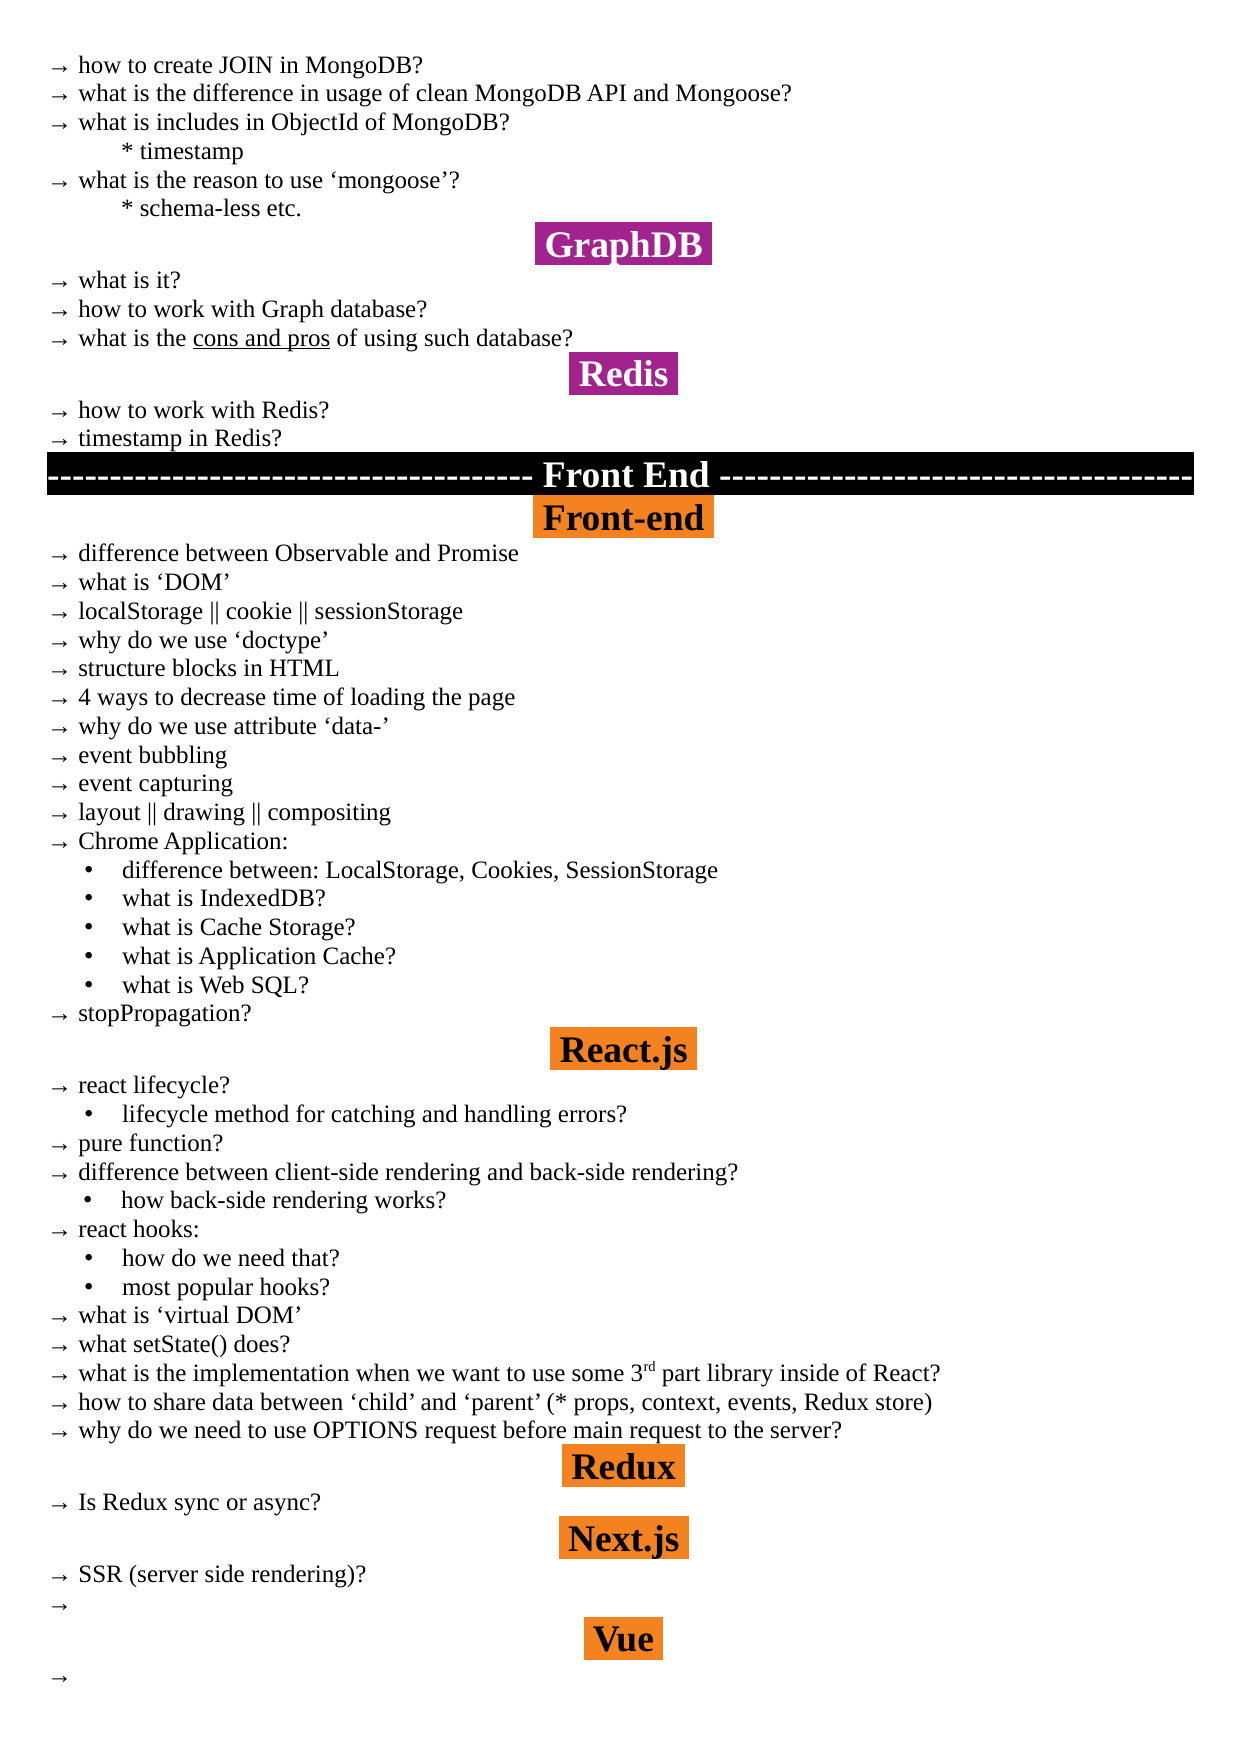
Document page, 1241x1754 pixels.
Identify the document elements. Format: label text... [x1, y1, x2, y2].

text → why do we use ‘doctype’ [47, 625, 1200, 653]
text → event capturing [47, 768, 1200, 797]
text → difference between Observable and Promise [47, 538, 1200, 567]
text → what is the reason to use ‘mongoose’? [47, 165, 1200, 193]
text → pure function? [47, 1128, 1200, 1157]
list what is Cache Storage? [84, 912, 1200, 941]
text Front-end [47, 495, 1200, 538]
text React.js [47, 1027, 1200, 1070]
text → difference between client-side rendering and back-side rendering? [47, 1157, 1200, 1185]
text → structure blocks in HTML [47, 653, 1200, 682]
list lifecycle method for catching and handling errors? [84, 1099, 1200, 1128]
list how do we need that? [84, 1243, 1200, 1272]
text Next.js [47, 1516, 1200, 1559]
list how back-side rendering works? [83, 1185, 1200, 1214]
text → how to share data between ‘child’ and ‘parent’ (* props, context, events, Redux store) [47, 1387, 1200, 1415]
text → timestamp in Redis? [47, 423, 1200, 452]
text → [47, 1588, 1200, 1617]
text → what is it? [47, 265, 1200, 294]
list what is Web SQL? [84, 970, 1200, 998]
list most popular hooks? [84, 1272, 1200, 1300]
text GraphDB [47, 222, 1200, 265]
text → what is the difference in usage of clean MongoDB API and Mongoose? [47, 78, 1200, 107]
text --------------------------------------- Front End -------------------------------------- [47, 452, 1200, 495]
text → what is the cons and pros of using such database? [47, 323, 1200, 352]
list what is Application Cache? [84, 941, 1200, 970]
text → 4 ways to decrease time of loading the page [47, 682, 1200, 711]
text → what is the implementation when we want to use some 3rd part library inside of React? [47, 1358, 1200, 1387]
text → why do we use attribute ‘data-’ [47, 711, 1200, 740]
text → how to work with Redis? [47, 395, 1200, 423]
list difference between: LocalStorage, Cookies, SessionStorage [84, 855, 1200, 883]
text → stopPropagation? [47, 998, 1200, 1027]
text → layout || drawing || compositing [47, 797, 1200, 826]
text → Chrome Application: [47, 826, 1200, 855]
text → what is includes in ObjectId of MongoDB? [47, 107, 1200, 136]
text → what is ‘DOM’ [47, 567, 1200, 596]
text → event bubbling [47, 740, 1200, 768]
text Redis [47, 352, 1200, 395]
text → SSR (server side rendering)? [47, 1559, 1200, 1588]
text → how to create JOIN in MongoDB? [47, 50, 1200, 78]
text → react hooks: [47, 1214, 1200, 1243]
text → localStorage || cookie || sessionStorage [47, 596, 1200, 625]
text * schema-less etc. [47, 193, 1200, 222]
text → why do we need to use OPTIONS request before main request to the server? [47, 1415, 1200, 1444]
text Vue [47, 1617, 1200, 1660]
text * timestamp [47, 136, 1200, 165]
text → what is ‘virtual DOM’ [47, 1300, 1200, 1329]
text → [47, 1660, 1200, 1688]
text → react lifecycle? [47, 1070, 1200, 1099]
text → Is Redux sync or async? [47, 1487, 1200, 1516]
text Redux [47, 1444, 1200, 1487]
text → how to work with Graph database? [47, 294, 1200, 323]
text → what setState() does? [47, 1329, 1200, 1358]
list what is IndexedDB? [84, 883, 1200, 912]
